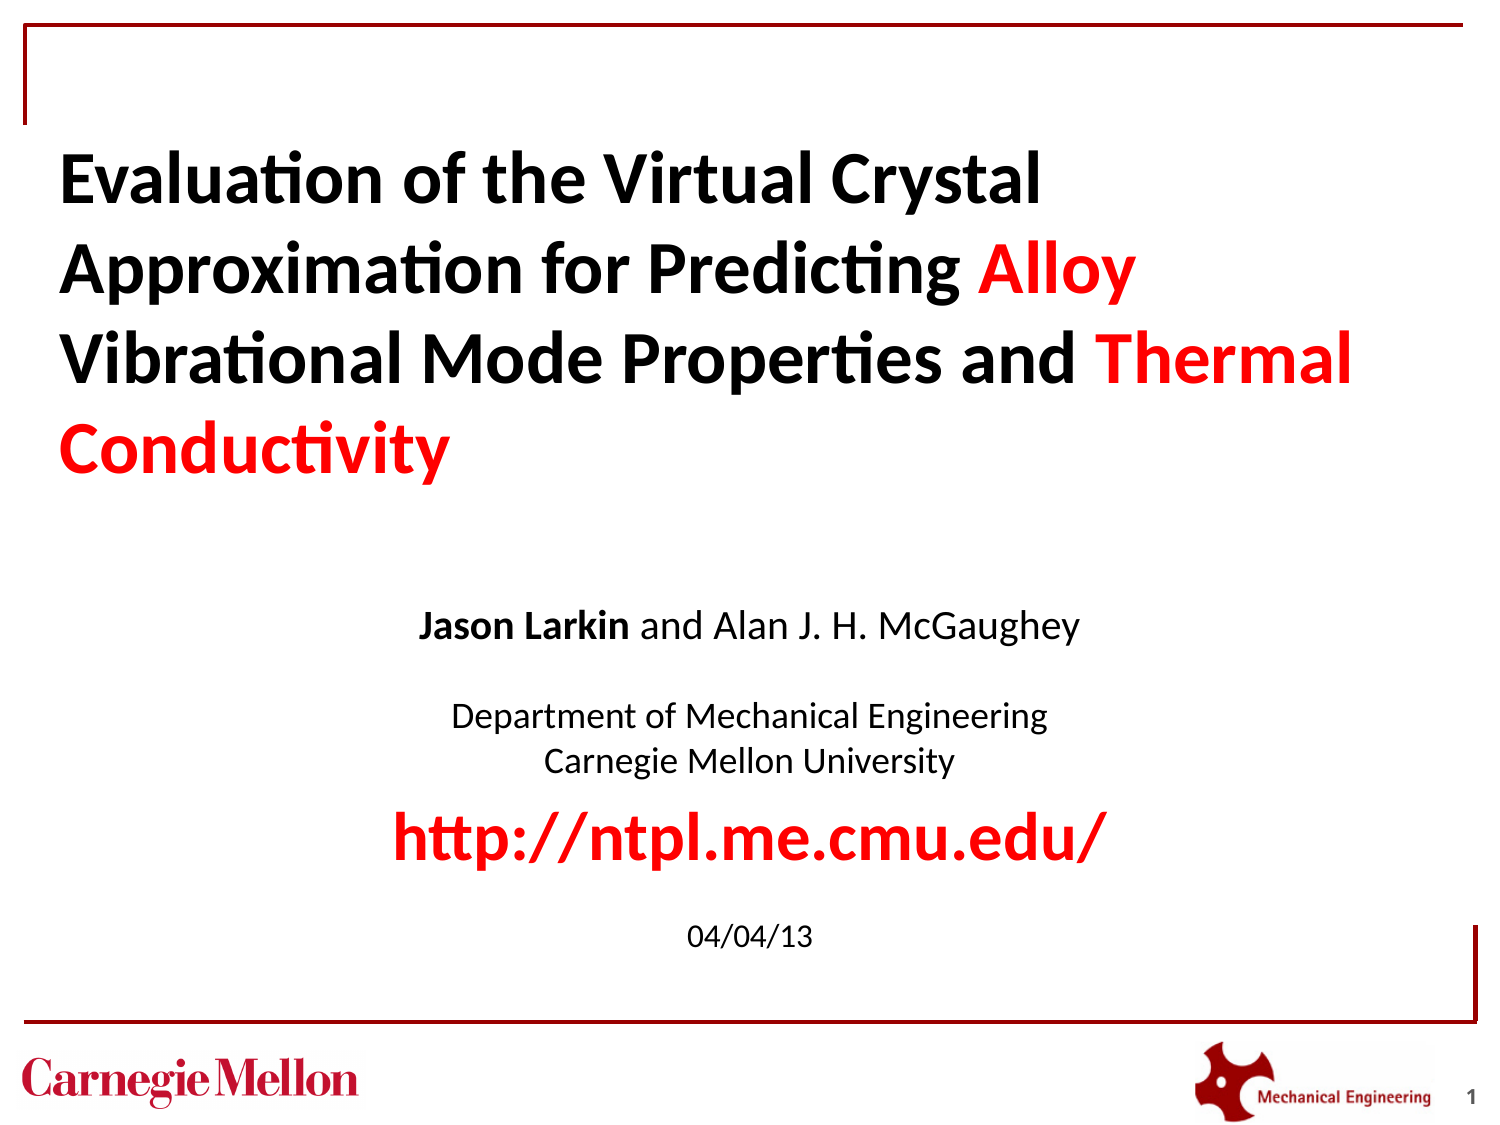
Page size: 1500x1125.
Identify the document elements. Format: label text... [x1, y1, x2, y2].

picture [1192, 1034, 1438, 1125]
subtitle Jason Larkin and Alan J. H. McGaughey Department of Mechanical Engineering Carnegie Mellon University http://ntpl.me.cmu.edu/ 04/04/13 [225, 599, 1276, 963]
picture [16, 1050, 366, 1110]
title Evaluation of the Virtual Crystal Approximation for Predicting Alloy Vibrational Mode Properties and Thermal Conductivity [45, 75, 1456, 541]
